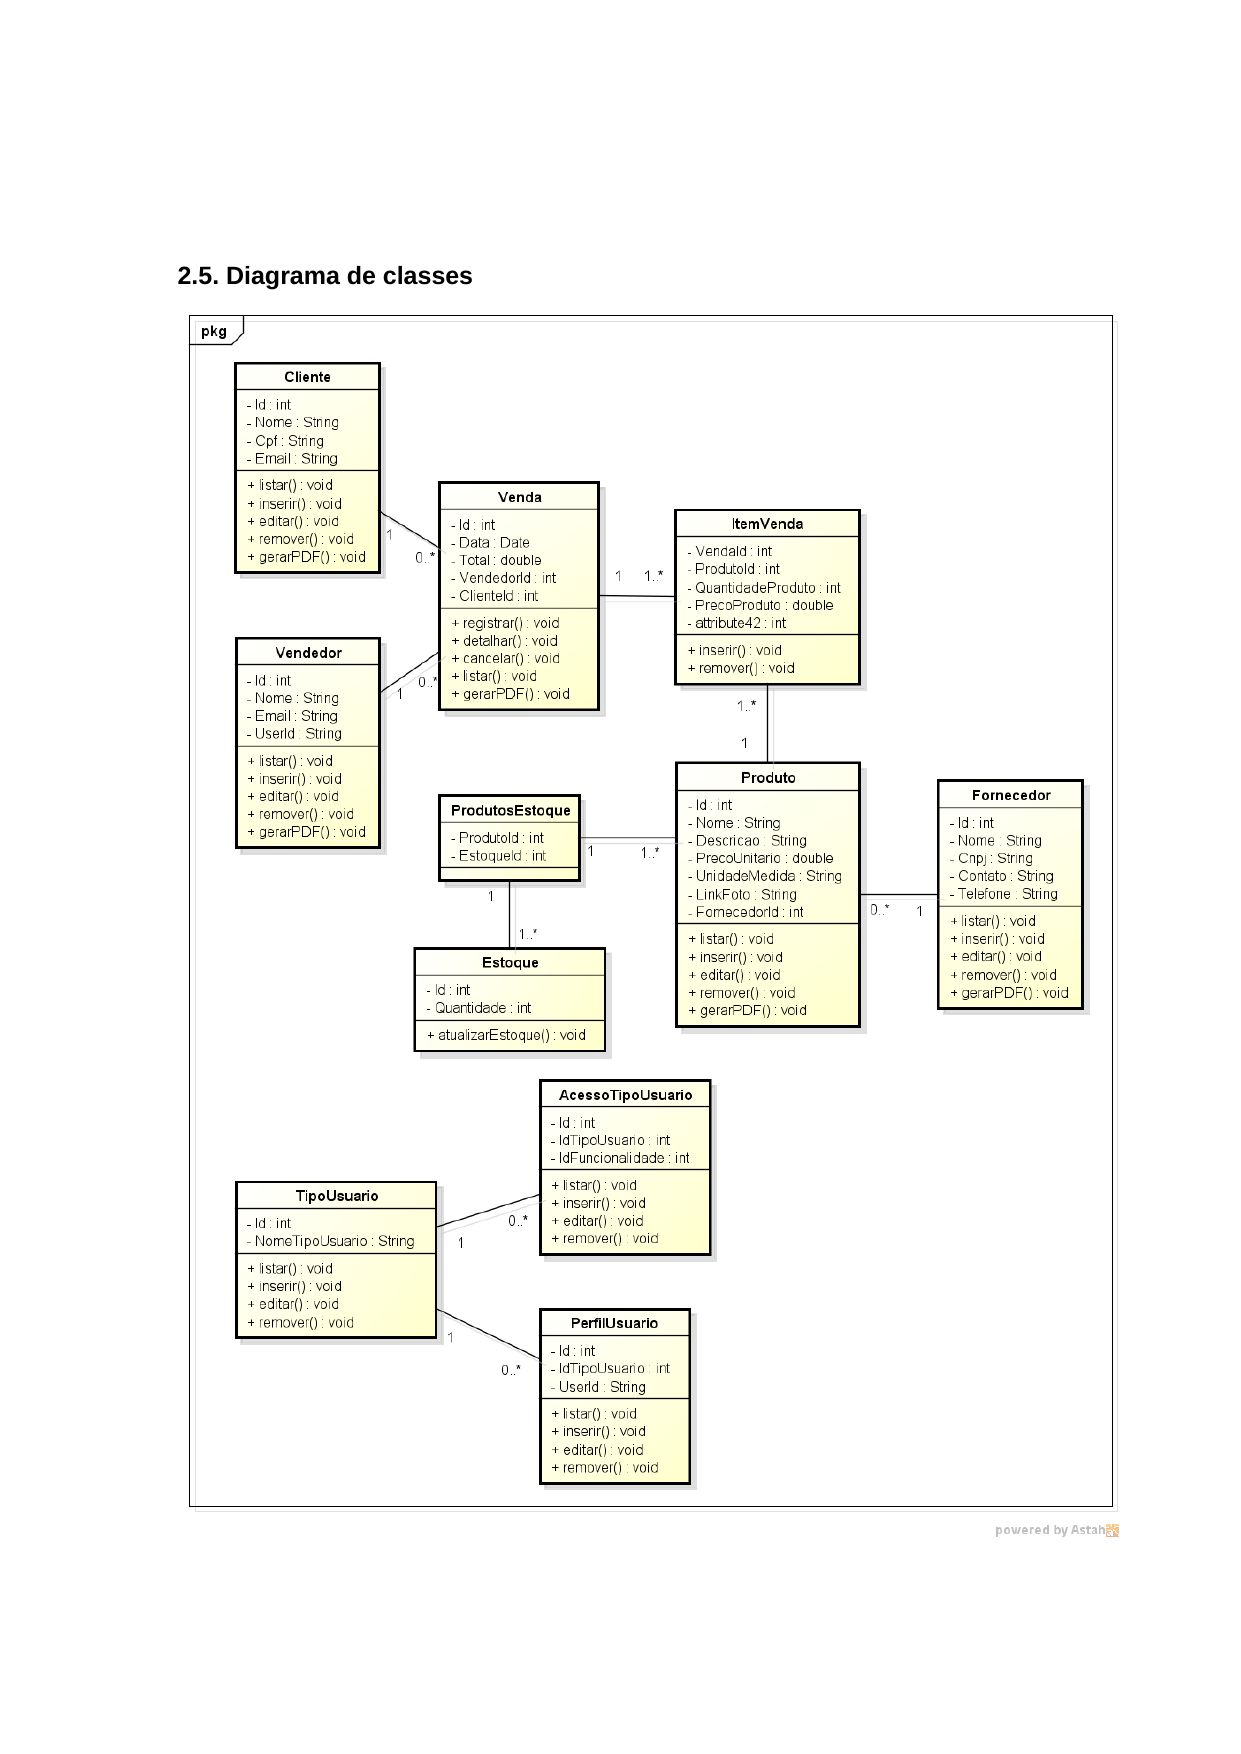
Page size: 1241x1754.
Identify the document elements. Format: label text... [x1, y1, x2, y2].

subtitle 2.5. Diagrama de classes [177, 261, 1122, 290]
picture [177, 304, 1123, 1541]
